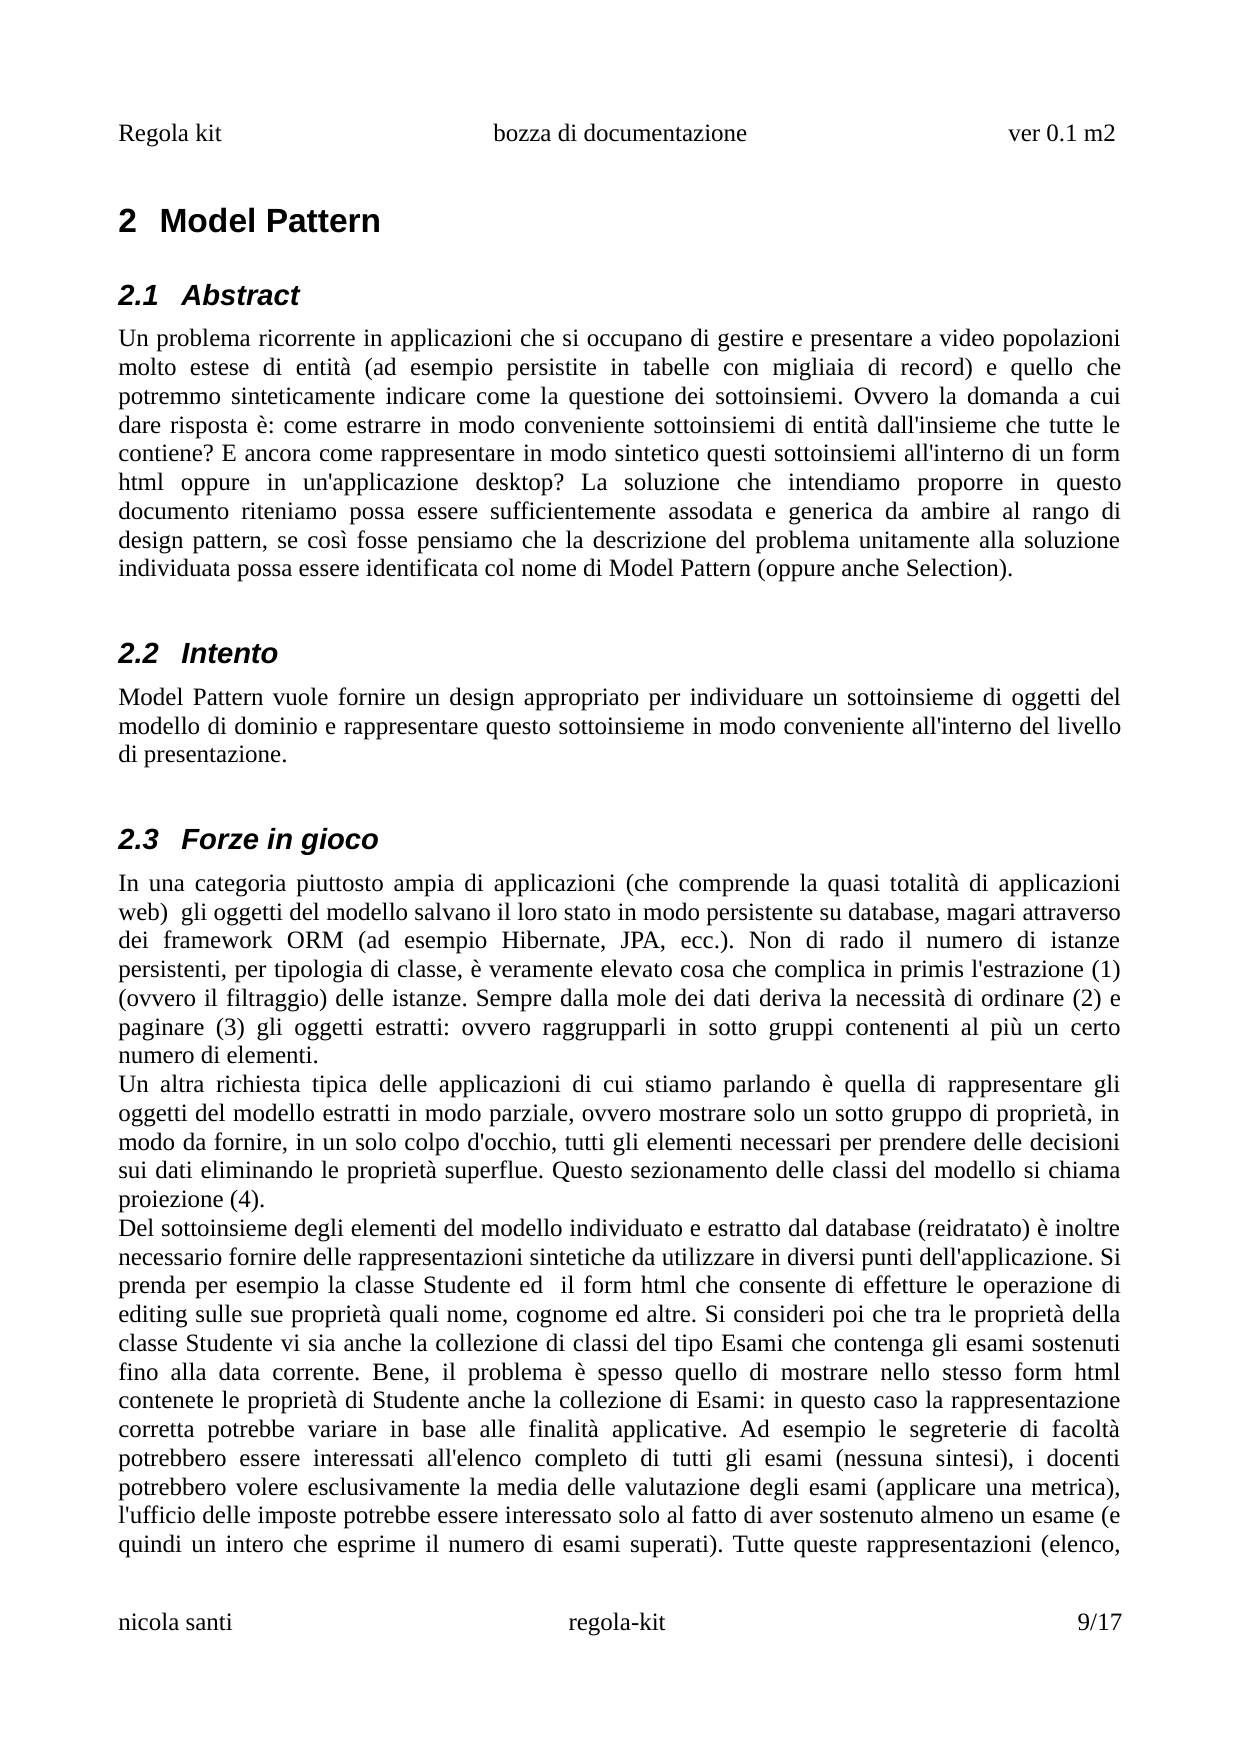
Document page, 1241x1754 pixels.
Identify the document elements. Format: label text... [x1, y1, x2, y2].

subtitle Intento [118, 636, 1122, 669]
text In una categoria piuttosto ampia di applicazioni (che comprende la quasi totalità di applicazioni web) gli oggetti del modello salvano il loro stato in modo persistente su database, magari attraverso dei framework ORM (ad esempio Hibernate, JPA, ecc.). Non di rado il numero di istanze persistenti, per tipologia di classe, è veramente elevato cosa che complica in primis l'estrazione (1) (ovvero il filtraggio) delle istanze. Sempre dalla mole dei dati deriva la necessità di ordinare (2) e paginare (3) gli oggetti estratti: ovvero raggrupparli in sotto gruppi contenenti al più un certo numero di elementi. [118, 868, 1122, 1069]
subtitle Model Pattern [118, 201, 1122, 240]
text Un altra richiesta tipica delle applicazioni di cui stiamo parlando è quella di rappresentare gli oggetti del modello estratti in modo parziale, ovvero mostrare solo un sotto gruppo di proprietà, in modo da fornire, in un solo colpo d'occhio, tutti gli elementi necessari per prendere delle decisioni sui dati eliminando le proprietà superflue. Questo sezionamento delle classi del modello si chiama proiezione (4). [118, 1069, 1122, 1213]
text Un problema ricorrente in applicazioni che si occupano di gestire e presentare a video popolazioni molto estese di entità (ad esempio persistite in tabelle con migliaia di record) e quello che potremmo sinteticamente indicare come la questione dei sottoinsiemi. Ovvero la domanda a cui dare risposta è: come estrarre in modo conveniente sottoinsiemi di entità dall'insieme che tutte le contiene? E ancora come rappresentare in modo sintetico questi sottoinsiemi all'interno di un form html oppure in un'applicazione desktop? La soluzione che intendiamo proporre in questo documento riteniamo possa essere sufficientemente assodata e generica da ambire al rango di design pattern, se così fosse pensiamo che la descrizione del problema unitamente alla soluzione individuata possa essere identificata col nome di Model Pattern (oppure anche Selection). [118, 323, 1122, 582]
text Model Pattern vuole fornire un design appropriato per individuare un sottoinsieme di oggetti del modello di dominio e rappresentare questo sottoinsieme in modo conveniente all'interno del livello di presentazione. [118, 682, 1122, 768]
text Del sottoinsieme degli elementi del modello individuato e estratto dal database (reidratato) è inoltre necessario fornire delle rappresentazioni sintetiche da utilizzare in diversi punti dell'applicazione. Si prenda per esempio la classe Studente ed il form html che consente di effetture le operazione di editing sulle sue proprietà quali nome, cognome ed altre. Si consideri poi che tra le proprietà della classe Studente vi sia anche la collezione di classi del tipo Esami che contenga gli esami sostenuti fino alla data corrente. Bene, il problema è spesso quello di mostrare nello stesso form html contenete le proprietà di Studente anche la collezione di Esami: in questo caso la rappresentazione corretta potrebbe variare in base alle finalità applicative. Ad esempio le segreterie di facoltà potrebbero essere interessati all'elenco completo di tutti gli esami (nessuna sintesi), i docenti potrebbero volere esclusivamente la media delle valutazione degli esami (applicare una metrica), l'ufficio delle imposte potrebbe essere interessato solo al fatto di aver sostenuto almeno un esame (e quindi un intero che esprime il numero di esami superati). Tutte queste rappresentazioni (elenco, [118, 1213, 1122, 1558]
subtitle Abstract [118, 277, 1122, 311]
subtitle Forze in gioco [118, 822, 1122, 856]
